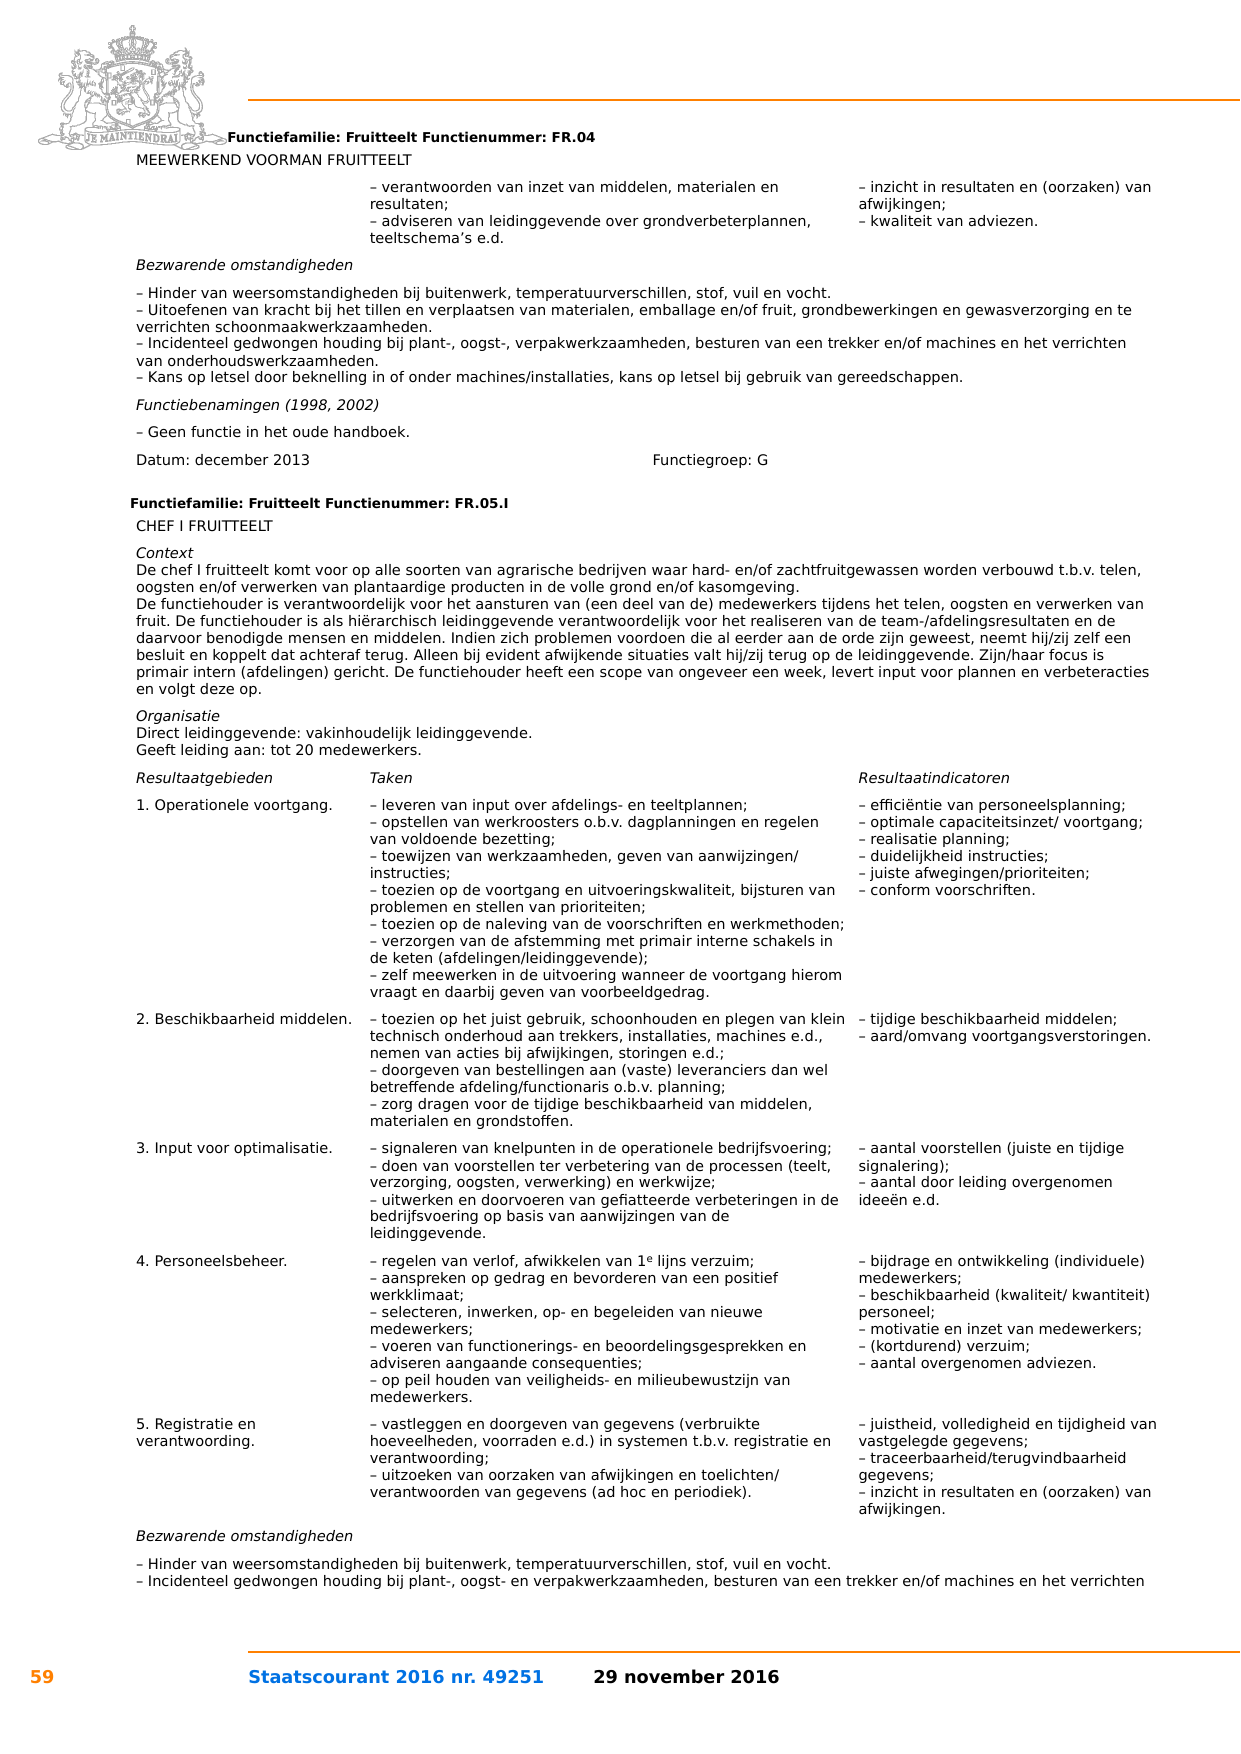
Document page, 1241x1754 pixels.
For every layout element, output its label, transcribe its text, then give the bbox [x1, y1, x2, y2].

table_cell 4. Personeelsbeheer. [131, 1248, 363, 1410]
table_cell Resultaatindicatoren [853, 765, 1163, 791]
table_cell – verantwoorden van inzet van middelen, materialen en resultaten; – adviseren van leidinggevende over grondverbeterplannen, teeltschema’s e.d. [364, 174, 852, 251]
table_cell Bezwarende omstandigheden [131, 1524, 1163, 1550]
table_cell Datum: december 2013 [131, 447, 646, 473]
table_cell CHEF I FRUITTEELT [131, 513, 1163, 539]
table_cell – vastleggen en doorgeven van gegevens (verbruikte hoeveelheden, voorraden e.d.) in systemen t.b.v. registratie en verantwoording; – uitzoeken van oorzaken van afwijkingen en toelichten/ verantwoorden van gegevens (ad hoc en periodiek). [364, 1411, 852, 1522]
table_cell – juistheid, volledigheid en tijdigheid van vastgelegde gegevens; – traceerbaarheid/terugvindbaarheid gegevens; – inzicht in resultaten en (oorzaken) van afwijkingen. [853, 1411, 1163, 1522]
table_cell – Hinder van weersomstandigheden bij buitenwerk, temperatuurverschillen, stof, vuil en vocht. – Uitoefenen van kracht bij het tillen en verplaatsen van materialen, emballage en/of fruit, grondbewerkingen en gewasverzorging en te verrichten schoonmaakwerkzaamheden. – Incidenteel gedwongen houding bij plant-, oogst-, verpakwerkzaamheden, besturen van een trekker en/of machines en het verrichten van onderhoudswerkzaamheden. – Kans op letsel door beknelling in of onder machines/installaties, kans op letsel bij gebruik van gereedschappen. [131, 280, 1163, 391]
table_cell 3. Input voor optimalisatie. [131, 1136, 363, 1247]
table_cell Functiebenamingen (1998, 2002) [131, 392, 1163, 418]
table_cell – Hinder van weersomstandigheden bij buitenwerk, temperatuurverschillen, stof, vuil en vocht. – Incidenteel gedwongen houding bij plant-, oogst- en verpakwerkzaamheden, besturen van een trekker en/of machines en het verrichten [131, 1551, 1163, 1594]
table_cell Organisatie Direct leidinggevende: vakinhoudelijk leidinggevende. Geeft leiding aan: tot 20 medewerkers. [131, 704, 1163, 764]
table_cell 2. Beschikbaarheid middelen. [131, 1006, 363, 1135]
table_cell 5. Registratie en verantwoording. [131, 1411, 363, 1522]
table_cell – toezien op het juist gebruik, schoonhouden en plegen van klein technisch onderhoud aan trekkers, installaties, machines e.d., nemen van acties bij afwijkingen, storingen e.d.; – doorgeven van bestellingen aan (vaste) leveranciers dan wel betreffende afdeling/functionaris o.b.v. planning; – zorg dragen voor de tijdige beschikbaarheid van middelen, materialen en grondstoffen. [364, 1006, 852, 1135]
table_cell MEEWERKEND VOORMAN FRUITTEELT [131, 147, 1163, 173]
table_cell – bijdrage en ontwikkeling (individuele) medewerkers; – beschikbaarheid (kwaliteit/ kwantiteit) personeel; – motivatie en inzet van medewerkers; – (kortdurend) verzuim; – aantal overgenomen adviezen. [853, 1248, 1163, 1410]
table_header Functiefamilie: Fruitteelt Functienummer: FR.04 [227, 130, 1163, 146]
table_cell – inzicht in resultaten en (oorzaken) van afwijkingen; – kwaliteit van adviezen. [853, 174, 1163, 251]
table_cell 1. Operationele voortgang. [131, 792, 363, 1005]
table_cell – leveren van input over afdelings- en teeltplannen; – opstellen van werkroosters o.b.v. dagplanningen en regelen van voldoende bezetting; – toewijzen van werkzaamheden, geven van aanwijzingen/ instructies; – toezien op de voortgang en uitvoeringskwaliteit, bijsturen van problemen en stellen van prioriteiten; – toezien op de naleving van de voorschriften en werkmethoden; – verzorgen van de afstemming met primair interne schakels in de keten (afdelingen/leidinggevende); – zelf meewerken in de uitvoering wanneer de voortgang hierom vraagt en daarbij geven van voorbeeldgedrag. [364, 792, 852, 1005]
table_cell – tijdige beschikbaarheid middelen; – aard/omvang voortgangsverstoringen. [853, 1006, 1163, 1135]
table_cell Resultaatgebieden [131, 765, 363, 791]
table_cell – aantal voorstellen (juiste en tijdige signalering); – aantal door leiding overgenomen ideeën e.d. [853, 1136, 1163, 1247]
table_cell – regelen van verlof, afwikkelen van 1e lijns verzuim; – aanspreken op gedrag en bevorderen van een positief werkklimaat; – selecteren, inwerken, op- en begeleiden van nieuwe medewerkers; – voeren van functionerings- en beoordelingsgesprekken en adviseren aangaande consequenties; – op peil houden van veiligheids- en milieubewustzijn van medewerkers. [364, 1248, 852, 1410]
table_cell [131, 174, 363, 251]
table_cell Functiegroep: G [647, 447, 1163, 473]
table_cell Taken [364, 765, 852, 791]
table_cell – Geen functie in het oude handboek. [131, 420, 1163, 446]
table_cell Context De chef I fruitteelt komt voor op alle soorten van agrarische bedrijven waar hard- en/of zachtfruitgewassen worden verbouwd t.b.v. telen, oogsten en/of verwerken van plantaardige producten in de volle grond en/of kasomgeving. De functiehouder is verantwoordelijk voor het aansturen van (een deel van de) medewerkers tijdens het telen, oogsten en verwerken van fruit. De functiehouder is als hiërarchisch leidinggevende verantwoordelijk voor het realiseren van de team-/afdelingsresultaten en de daarvoor benodigde mensen en middelen. Indien zich problemen voordoen die al eerder aan de orde zijn geweest, neemt hij/zij zelf een besluit en koppelt dat achteraf terug. Alleen bij evident afwijkende situaties valt hij/zij terug op de leidinggevende. Zijn/haar focus is primair intern (afdelingen) gericht. De functiehouder heeft een scope van ongeveer een week, levert input voor plannen en verbeteracties en volgt deze op. [131, 540, 1163, 702]
table_cell – signaleren van knelpunten in de operationele bedrijfsvoering; – doen van voorstellen ter verbetering van de processen (teelt, verzorging, oogsten, verwerking) en werkwijze; – uitwerken en doorvoeren van gefiatteerde verbeteringen in de bedrijfsvoering op basis van aanwijzingen van de leidinggevende. [364, 1136, 852, 1247]
table_header Functiefamilie: Fruitteelt Functienummer: FR.05.I [130, 496, 1163, 512]
table_cell Bezwarende omstandigheden [131, 253, 1163, 279]
picture [38, 25, 227, 150]
table_cell – efficiëntie van personeelsplanning; – optimale capaciteitsinzet/ voortgang; – realisatie planning; – duidelijkheid instructies; – juiste afwegingen/prioriteiten; – conform voorschriften. [853, 792, 1163, 1005]
